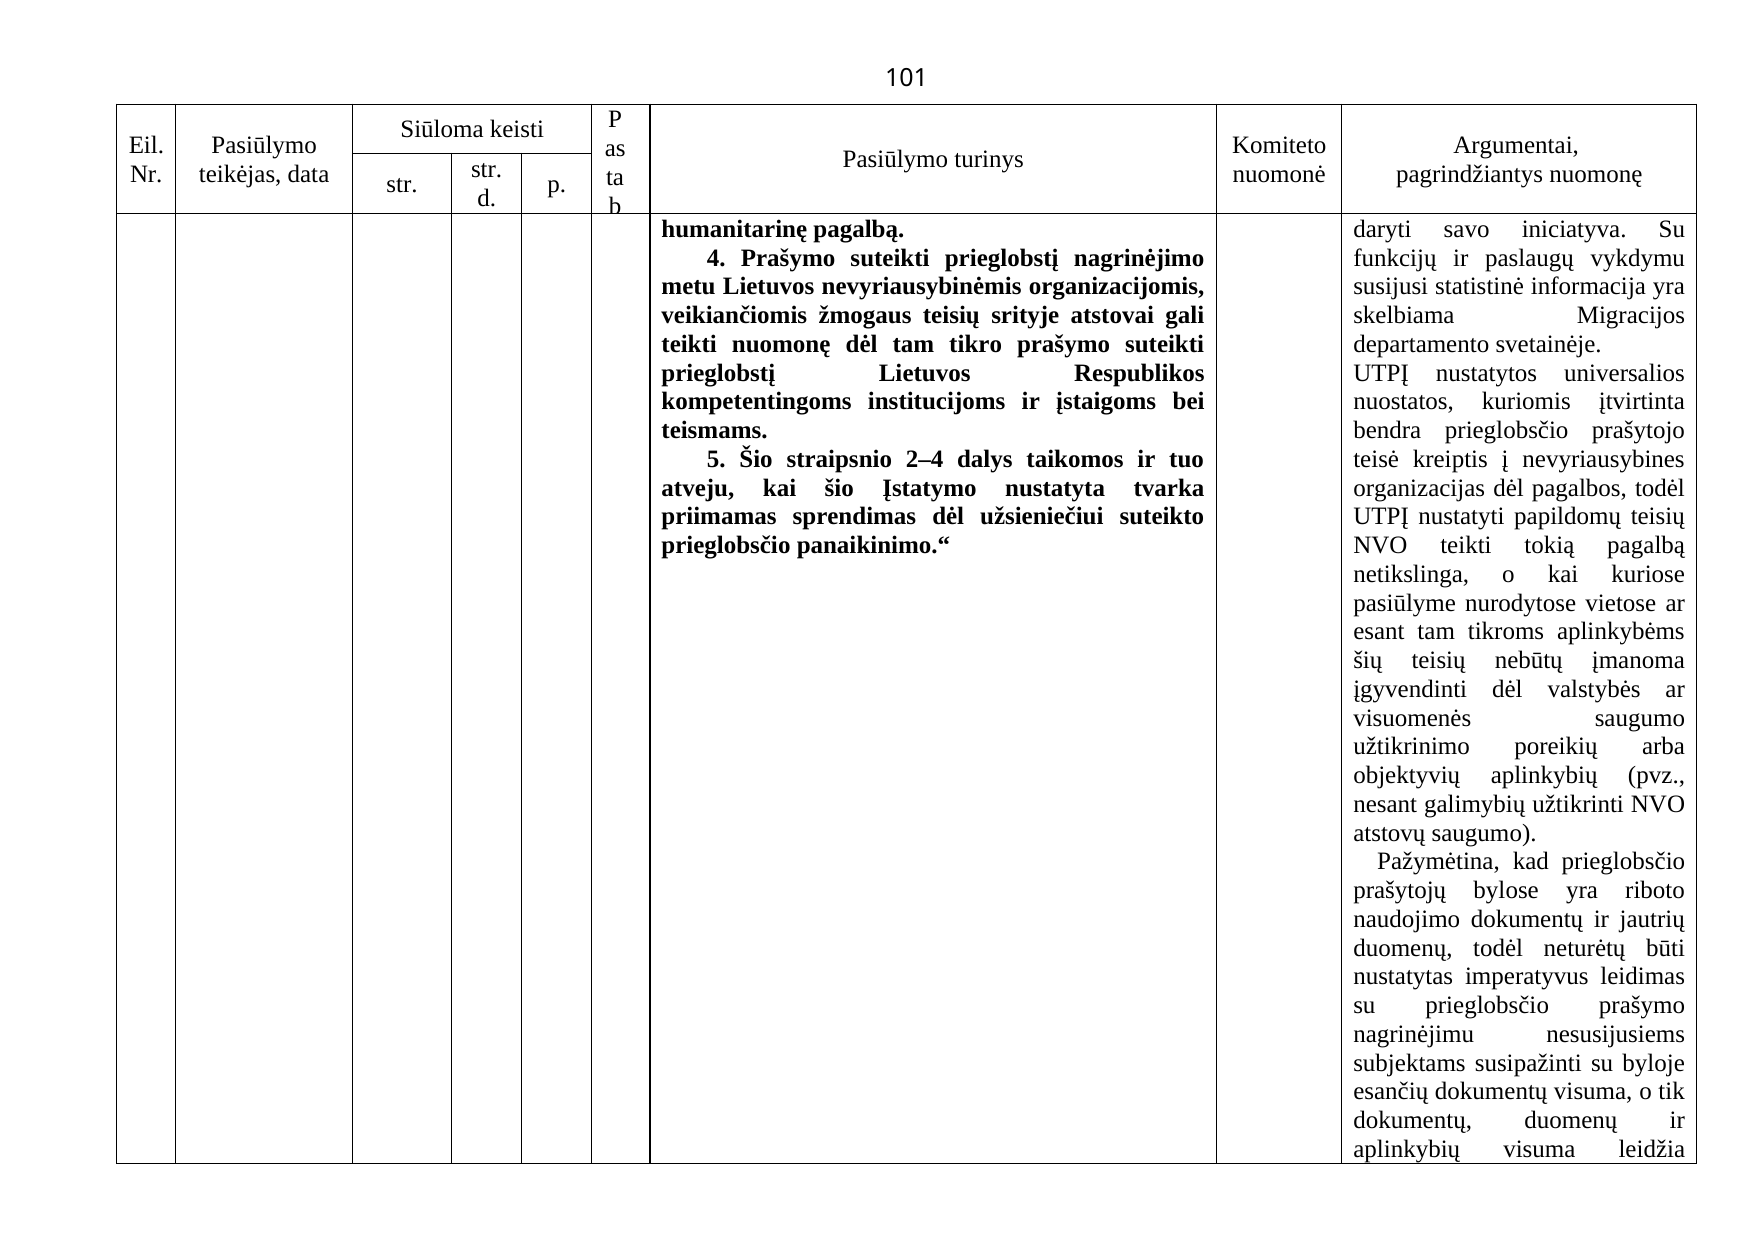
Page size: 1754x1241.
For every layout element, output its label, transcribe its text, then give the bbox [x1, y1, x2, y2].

table_header Komiteto nuomonė [1217, 105, 1341, 213]
table_header Argumentai, pagrindžiantys nuomonę [1342, 105, 1696, 213]
table_cell [176, 214, 352, 1163]
table_cell str. d. [452, 154, 521, 213]
table_cell humanitarinę pagalbą. 4. Prašymo suteikti prieglobstį nagrinėjimo metu Lietuvos nevyriausybinėmis organizacijomis, veikiančiomis žmogaus teisių srityje atstovai gali teikti nuomonę dėl tam tikro prašymo suteikti prieglobstį Lietuvos Respublikos kompetentingoms institucijoms ir įstaigoms bei teismams. 5. Šio straipsnio 2–4 dalys taikomos ir tuo atveju, kai šio Įstatymo nustatyta tvarka priimamas sprendimas dėl užsieniečiui suteikto prieglobsčio panaikinimo.“ [651, 214, 1216, 1163]
table_cell [117, 214, 175, 1163]
table_cell [522, 214, 591, 1163]
table_header Siūloma keisti [353, 105, 591, 153]
table_cell [592, 214, 649, 1163]
table_cell [1217, 214, 1341, 1163]
table_cell daryti savo iniciatyva. Su funkcijų ir paslaugų vykdymu susijusi statistinė informacija yra skelbiama Migracijos departamento svetainėje. UTPĮ nustatytos universalios nuostatos, kuriomis įtvirtinta bendra prieglobsčio prašytojo teisė kreiptis į nevyriausybines organizacijas dėl pagalbos, todėl UTPĮ nustatyti papildomų teisių NVO teikti tokią pagalbą netikslinga, o kai kuriose pasiūlyme nurodytose vietose ar esant tam tikroms aplinkybėms šių teisių nebūtų įmanoma įgyvendinti dėl valstybės ar visuomenės saugumo užtikrinimo poreikių arba objektyvių aplinkybių (pvz., nesant galimybių užtikrinti NVO atstovų saugumo). Pažymėtina, kad prieglobsčio prašytojų bylose yra riboto naudojimo dokumentų ir jautrių duomenų, todėl neturėtų būti nustatytas imperatyvus leidimas su prieglobsčio prašymo nagrinėjimu nesusijusiems subjektams susipažinti su byloje esančių dokumentų visuma, o tik dokumentų, duomenų ir aplinkybių visuma leidžia [1342, 214, 1696, 1163]
table_header Pasiūlymo turinys [651, 105, 1216, 213]
table_header Pastabos [592, 105, 649, 213]
table_cell p. [522, 154, 591, 213]
table_header Eil. Nr. [117, 105, 175, 213]
table_header Pasiūlymo teikėjas, data [176, 105, 352, 213]
table_cell [353, 214, 451, 1163]
table_cell str. [353, 154, 451, 213]
table_cell [452, 214, 521, 1163]
